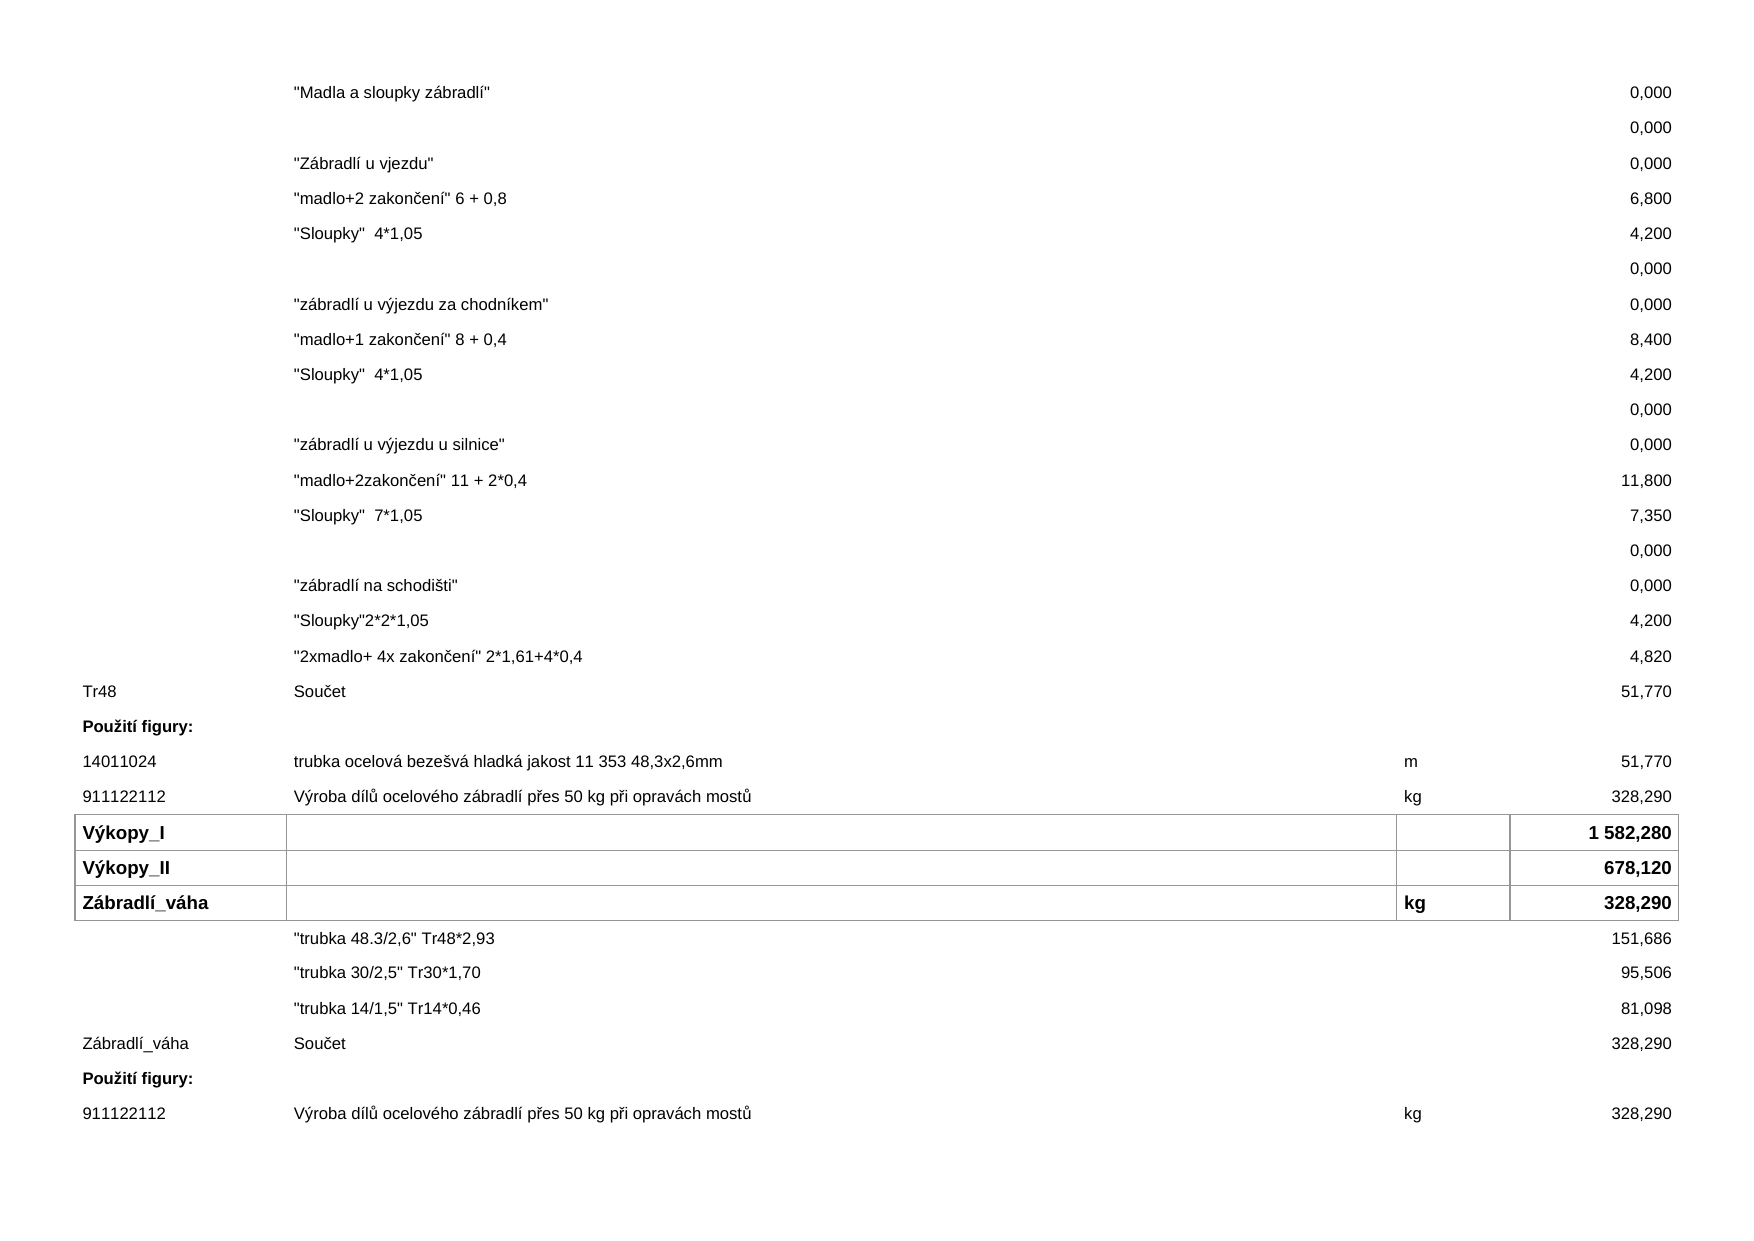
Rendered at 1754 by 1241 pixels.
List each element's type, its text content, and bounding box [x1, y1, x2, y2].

table_cell Použití figury: [75, 709, 286, 744]
table_cell Tr48 [75, 674, 286, 709]
table_cell 14011024 [75, 744, 286, 779]
table_cell [1397, 427, 1510, 462]
table_cell kg [1397, 779, 1510, 814]
table_cell 0,000 [1510, 75, 1679, 110]
table_cell [75, 357, 286, 392]
table_cell [286, 709, 1397, 744]
table_cell 0,000 [1510, 251, 1679, 286]
table_cell 95,506 [1510, 955, 1679, 990]
table_cell [1397, 498, 1510, 533]
table_cell 328,290 [1510, 1096, 1679, 1131]
table_cell 51,770 [1510, 744, 1679, 779]
table_cell [1397, 286, 1510, 321]
table_cell [1397, 533, 1510, 568]
table_cell [75, 216, 286, 251]
table_cell Výroba dílů ocelového zábradlí přes 50 kg při opravách mostů [286, 1096, 1397, 1131]
table_cell [286, 251, 1397, 286]
table_cell 4,200 [1510, 357, 1679, 392]
table_cell "Sloupky" 4*1,05 [286, 216, 1397, 251]
table_cell 678,120 [1511, 851, 1678, 885]
table_cell [1397, 392, 1510, 427]
table_cell "Sloupky" 7*1,05 [286, 498, 1397, 533]
table_cell 0,000 [1510, 533, 1679, 568]
table_cell "Sloupky" 4*1,05 [286, 357, 1397, 392]
table_cell 911122112 [75, 779, 286, 814]
table_cell "madlo+2 zakončení" 6 + 0,8 [286, 181, 1397, 216]
table_cell [1397, 110, 1510, 145]
table_cell [1510, 709, 1679, 744]
table_cell 0,000 [1510, 427, 1679, 462]
table_cell "2xmadlo+ 4x zakončení" 2*1,61+4*0,4 [286, 638, 1397, 673]
table_cell [75, 145, 286, 181]
table_cell [1397, 357, 1510, 392]
table_cell [75, 110, 286, 145]
table_cell 328,290 [1510, 779, 1679, 814]
table_cell [1397, 1026, 1510, 1061]
table_cell 328,290 [1510, 1026, 1679, 1061]
table_cell kg [1397, 1096, 1510, 1131]
table_cell [287, 851, 1396, 885]
table_cell [75, 955, 286, 990]
table_cell [286, 110, 1397, 145]
table_cell [1397, 603, 1510, 638]
table_cell 7,350 [1510, 498, 1679, 533]
table_cell 0,000 [1510, 286, 1679, 321]
table_cell [1397, 851, 1509, 885]
table_cell [75, 568, 286, 603]
table_cell "madlo+1 zakončení" 8 + 0,4 [286, 321, 1397, 357]
table_cell [75, 251, 286, 286]
table_cell "trubka 14/1,5" Tr14*0,46 [286, 990, 1397, 1026]
table_cell 0,000 [1510, 110, 1679, 145]
table_cell "madlo+2zakončení" 11 + 2*0,4 [286, 462, 1397, 497]
table_cell 151,686 [1510, 921, 1679, 955]
table_cell [1397, 674, 1510, 709]
table_cell [1397, 815, 1509, 849]
table_cell 4,200 [1510, 216, 1679, 251]
table_cell [286, 392, 1397, 427]
table_cell [1397, 251, 1510, 286]
table_cell Zábradlí_váha [76, 886, 286, 920]
table_cell 0,000 [1510, 568, 1679, 603]
table_cell Součet [286, 1026, 1397, 1061]
table_cell "zábradlí u výjezdu za chodníkem" [286, 286, 1397, 321]
table_cell 8,400 [1510, 321, 1679, 357]
table_cell 1 582,280 [1511, 815, 1678, 849]
table_cell Součet [286, 674, 1397, 709]
table_cell kg [1397, 886, 1509, 920]
table_cell m [1397, 744, 1510, 779]
table_cell [75, 392, 286, 427]
table_cell [75, 286, 286, 321]
table_cell [1397, 462, 1510, 497]
table_cell 81,098 [1510, 990, 1679, 1026]
table_cell [75, 638, 286, 673]
table_cell "trubka 30/2,5" Tr30*1,70 [286, 955, 1397, 990]
table_cell [75, 75, 286, 110]
table_cell trubka ocelová bezešvá hladká jakost 11 353 48,3x2,6mm [286, 744, 1397, 779]
table_cell [75, 462, 286, 497]
table_cell [1397, 1061, 1510, 1096]
table_cell "zábradlí u výjezdu u silnice" [286, 427, 1397, 462]
table_cell [286, 1061, 1397, 1096]
table_cell 328,290 [1511, 886, 1678, 920]
table_cell "Madla a sloupky zábradlí" [286, 75, 1397, 110]
table_cell "zábradlí na schodišti" [286, 568, 1397, 603]
table_cell [1397, 990, 1510, 1026]
table_cell [1397, 921, 1510, 955]
table_cell [75, 498, 286, 533]
table_cell [287, 886, 1396, 920]
table_cell 11,800 [1510, 462, 1679, 497]
table_cell 4,200 [1510, 603, 1679, 638]
table_cell [75, 603, 286, 638]
table_cell [75, 427, 286, 462]
table_cell 911122112 [75, 1096, 286, 1131]
table_cell 6,800 [1510, 181, 1679, 216]
table_cell 51,770 [1510, 674, 1679, 709]
table_cell [1397, 75, 1510, 110]
table_cell [1397, 216, 1510, 251]
table_cell [1397, 709, 1510, 744]
table_cell [75, 921, 286, 955]
table_cell [286, 533, 1397, 568]
table_cell "trubka 48.3/2,6" Tr48*2,93 [286, 921, 1397, 955]
table_cell [1397, 181, 1510, 216]
table_cell [1397, 568, 1510, 603]
table_cell [75, 321, 286, 357]
table_cell Použití figury: [75, 1061, 286, 1096]
table_cell 4,820 [1510, 638, 1679, 673]
table_cell [1397, 321, 1510, 357]
table_cell [75, 990, 286, 1026]
table_cell [75, 181, 286, 216]
table_cell [1510, 1061, 1679, 1096]
table_cell [1397, 638, 1510, 673]
table_cell Výkopy_II [76, 851, 286, 885]
table_cell Výroba dílů ocelového zábradlí přes 50 kg při opravách mostů [286, 779, 1397, 814]
table_cell Výkopy_I [76, 815, 286, 849]
table_cell 0,000 [1510, 392, 1679, 427]
table_cell [1397, 145, 1510, 181]
table_cell Zábradlí_váha [75, 1026, 286, 1061]
table_cell 0,000 [1510, 145, 1679, 181]
table_cell "Sloupky"2*2*1,05 [286, 603, 1397, 638]
table_cell [287, 815, 1396, 849]
table_cell [1397, 955, 1510, 990]
table_cell "Zábradlí u vjezdu" [286, 145, 1397, 181]
table_cell [75, 533, 286, 568]
